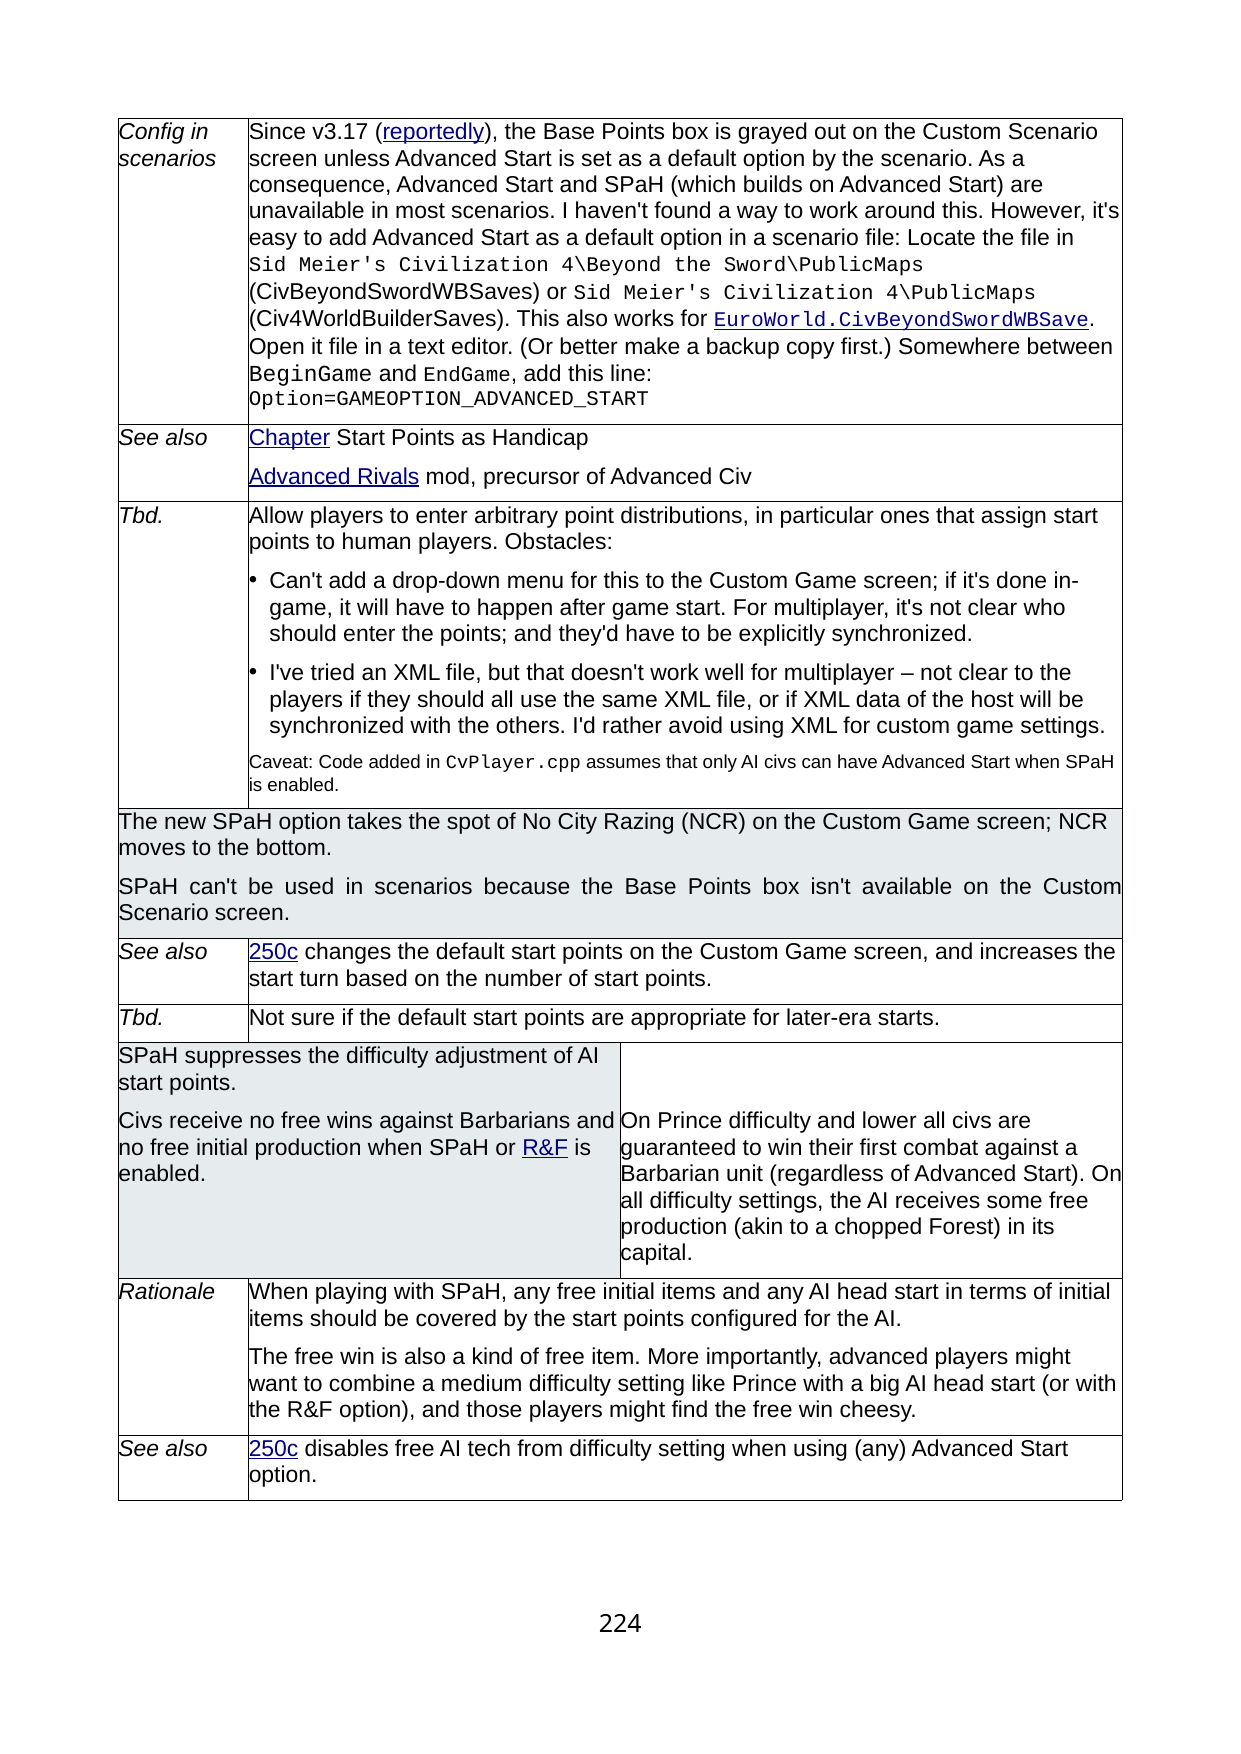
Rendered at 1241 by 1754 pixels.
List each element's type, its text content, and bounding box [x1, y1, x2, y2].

table_cell 250c changes the default start points on the Custom Game screen, and increases the start turn based on the number of start points. [249, 939, 1122, 1003]
table_cell See also [119, 1436, 248, 1500]
table_cell See also [119, 939, 248, 1003]
table_cell 250c disables free AI tech from difficulty setting when using (any) Advanced Start option. [249, 1436, 1122, 1500]
table_cell Not sure if the default start points are appropriate for later-era starts. [249, 1005, 1122, 1042]
table_cell See also [119, 425, 248, 501]
table_cell Tbd. [119, 502, 248, 808]
table_cell SPaH suppresses the difficulty adjustment of AI start points. Civs receive no free wins against Barbarians and no free initial production when SPaH or R&F is enabled. [119, 1043, 620, 1278]
table_cell When playing with SPaH, any free initial items and any AI head start in terms of initial items should be covered by the start points configured for the AI. The free win is also a kind of free item. More importantly, advanced players might want to combine a medium difficulty setting like Prince with a big AI head start (or with the R&F option), and those players might find the free win cheesy. [249, 1279, 1122, 1435]
table_cell Allow players to enter arbitrary point distributions, in particular ones that assign start points to human players. Obstacles: Can't add a drop-down menu for this to the Custom Game screen; if it's done in-game, it will have to happen after game start. For multiplayer, it's not clear who should enter the points; and they'd have to be explicitly synchronized. I've tried an XML file, but that doesn't work well for multiplayer – not clear to the players if they should all use the same XML file, or if XML data of the host will be synchronized with the others. I'd rather avoid using XML for custom game settings. Caveat: Code added in CvPlayer.cpp assumes that only AI civs can have Advanced Start when SPaH is enabled. [249, 502, 1122, 808]
table_cell On Prince difficulty and lower all civs are guaranteed to win their first combat against a Barbarian unit (regardless of Advanced Start). On all difficulty settings, the AI receives some free production (akin to a chopped Forest) in its capital. [621, 1043, 1122, 1278]
table_cell The new SPaH option takes the spot of No City Razing (NCR) on the Custom Game screen; NCR moves to the bottom. SPaH can't be used in scenarios because the Base Points box isn't available on the Custom Scenario screen. [119, 809, 1122, 938]
table_cell Since v3.17 (reportedly), the Base Points box is grayed out on the Custom Scenario screen unless Advanced Start is set as a default option by the scenario. As a consequence, Advanced Start and SPaH (which builds on Advanced Start) are unavailable in most scenarios. I haven't found a way to work around this. However, it's easy to add Advanced Start as a default option in a scenario file: Locate the file in Sid Meier's Civilization 4\Beyond the Sword\PublicMaps (CivBeyondSwordWBSaves) or Sid Meier's Civilization 4\PublicMaps (Civ4WorldBuilderSaves). This also works for EuroWorld.CivBeyondSwordWBSave. Open it file in a text editor. (Or better make a backup copy first.) Somewhere between BeginGame and EndGame, add this line: Option=GAMEOPTION_ADVANCED_START [249, 119, 1122, 424]
table_cell Tbd. [119, 1005, 248, 1042]
table_cell Rationale [119, 1279, 248, 1435]
table_cell Chapter Start Points as Handicap Advanced Rivals mod, precursor of Advanced Civ [249, 425, 1122, 501]
table_cell Config in scenarios [119, 119, 248, 424]
